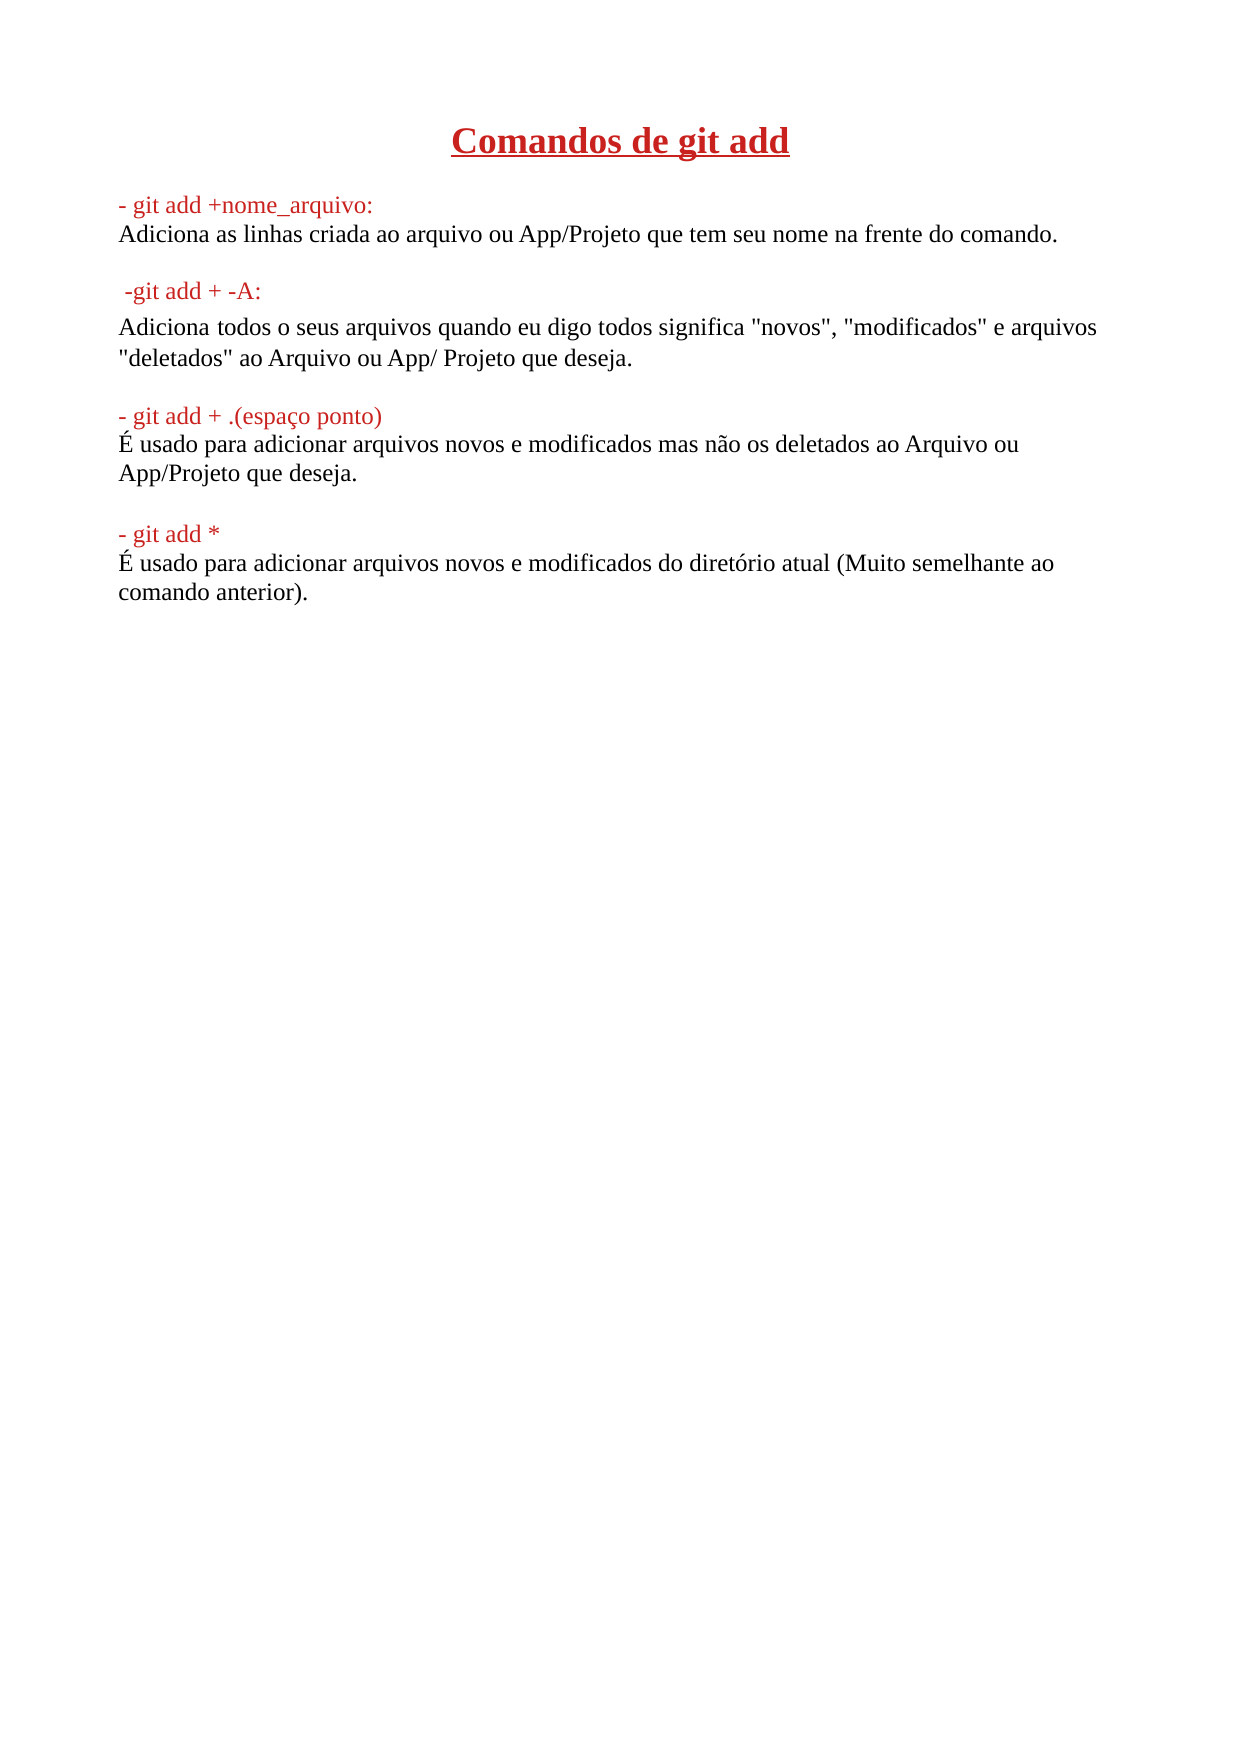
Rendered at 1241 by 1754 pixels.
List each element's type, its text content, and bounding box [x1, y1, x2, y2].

text Adiciona todos o seus arquivos quando eu digo todos significa "novos", "modificados" e arquivos "deletados" ao Arquivo ou App/ Projeto que deseja. [118, 305, 1122, 372]
text - git add +nome_arquivo: [118, 190, 1122, 219]
text -git add + -A: [118, 276, 1122, 305]
text - git add + .(espaço ponto) [118, 401, 1122, 429]
text Comandos de git add [118, 118, 1122, 161]
text É usado para adicionar arquivos novos e modificados mas não os deletados ao Arquivo ou App/Projeto que deseja. [118, 429, 1122, 487]
text É usado para adicionar arquivos novos e modificados do diretório atual (Muito semelhante ao comando anterior). [118, 548, 1122, 606]
text Adiciona as linhas criada ao arquivo ou App/Projeto que tem seu nome na frente do comando. [118, 219, 1122, 247]
text - git add * [118, 519, 1122, 548]
